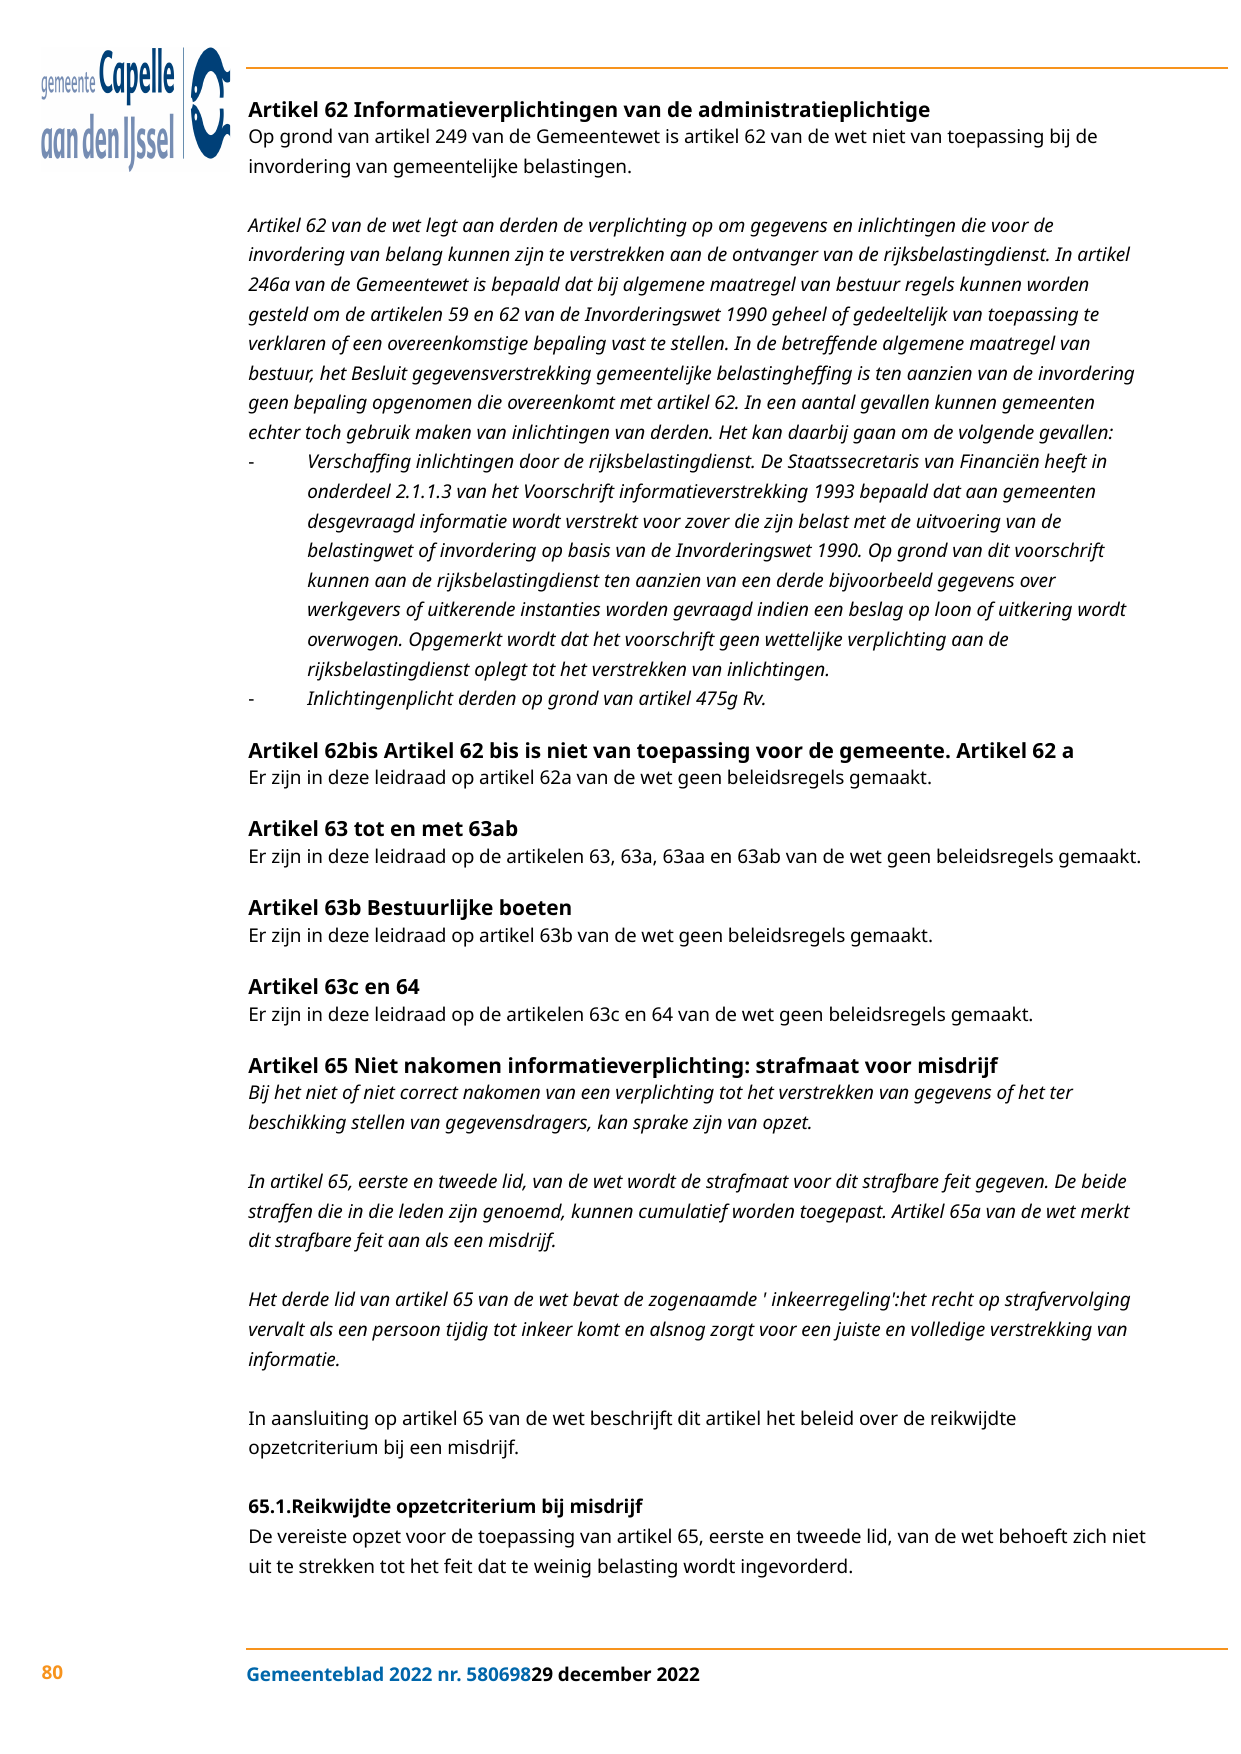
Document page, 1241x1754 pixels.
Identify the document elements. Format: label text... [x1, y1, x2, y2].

text De vereiste opzet voor de toepassing van artikel 65, eerste en tweede lid, van de wet behoeft zich niet uit te strekken tot het feit dat te weinig belasting wordt ingevorderd. [248, 1523, 1152, 1579]
text Artikel 65 Niet nakomen informatieverplichting: strafmaat voor misdrijf [248, 1051, 1152, 1079]
picture [41, 47, 231, 172]
text In aansluiting op artikel 65 van de wet beschrijft dit artikel het beleid over de reikwijdte opzetcriterium bij een misdrijf. [248, 1405, 1152, 1460]
text Er zijn in deze leidraad op de artikelen 63, 63a, 63aa en 63ab van de wet geen beleidsregels gemaakt. [248, 843, 1152, 869]
text Er zijn in deze leidraad op de artikelen 63c en 64 van de wet geen beleidsregels gemaakt. [248, 1001, 1152, 1026]
text Artikel 62 Informatieverplichtingen van de administratieplichtige [248, 95, 1152, 123]
text In artikel 65, eerste en tweede lid, van de wet wordt de strafmaat voor dit strafbare feit gegeven. De beide straffen die in die leden zijn genoemd, kunnen cumulatief worden toegepast. Artikel 65a van de wet merkt dit strafbare feit aan als een misdrijf. [248, 1168, 1152, 1253]
text Artikel 62 van de wet legt aan derden de verplichting op om gegevens en inlichtingen die voor de invordering van belang kunnen zijn te verstrekken aan de ontvanger van de rijksbelastingdienst. In artikel 246a van de Gemeentewet is bepaald dat bij algemene maatregel van bestuur regels kunnen worden gesteld om de artikelen 59 en 62 van de Invorderingswet 1990 geheel of gedeeltelijk van toepassing te verklaren of een overeenkomstige bepaling vast te stellen. In de betreffende algemene maatregel van bestuur, het Besluit gegevensverstrekking gemeentelijke belastingheffing is ten aanzien van de invordering geen bepaling opgenomen die overeenkomt met artikel 62. In een aantal gevallen kunnen gemeenten echter toch gebruik maken van inlichtingen van derden. Het kan daarbij gaan om de volgende gevallen: [248, 212, 1152, 445]
text Artikel 63b Bestuurlijke boeten [248, 893, 1152, 922]
text Artikel 63 tot en met 63ab [248, 814, 1152, 843]
text Er zijn in deze leidraad op artikel 62a van de wet geen beleidsregels gemaakt. [248, 764, 1152, 790]
text Artikel 62bis Artikel 62 bis is niet van toepassing voor de gemeente. Artikel 62 a [248, 736, 1152, 764]
text Er zijn in deze leidraad op artikel 63b van de wet geen beleidsregels gemaakt. [248, 922, 1152, 948]
text Het derde lid van artikel 65 van de wet bevat de zogenaamde ' inkeerregeling':het recht op strafvervolging vervalt als een persoon tijdig tot inkeer komt en alsnog zorgt voor een juiste en volledige verstrekking van informatie. [248, 1287, 1152, 1372]
text Artikel 63c en 64 [248, 972, 1152, 1001]
text Bij het niet of niet correct nakomen van een verplichting tot het verstrekken van gegevens of het ter beschikking stellen van gegevensdragers, kan sprake zijn van opzet. [248, 1079, 1152, 1135]
text 65.1.Reikwijdte opzetcriterium bij misdrijf [248, 1494, 1152, 1519]
list Inlichtingenplicht derden op grond van artikel 475g Rv. [248, 685, 1152, 711]
list Verschaffing inlichtingen door de rijksbelastingdienst. De Staatssecretaris van Financiën heeft in onderdeel 2.1.1.3 van het Voorschrift informatieverstrekking 1993 bepaald dat aan gemeenten desgevraagd informatie wordt verstrekt voor zover die zijn belast met de uitvoering van de belastingwet of invordering op basis van de Invorderingswet 1990. Op grond van dit voorschrift kunnen aan de rijksbelastingdienst ten aanzien van een derde bijvoorbeeld gegevens over werkgevers of uitkerende instanties worden gevraagd indien een beslag op loon of uitkering wordt overwogen. Opgemerkt wordt dat het voorschrift geen wettelijke verplichting aan de rijksbelastingdienst oplegt tot het verstrekken van inlichtingen. [248, 449, 1152, 681]
text Op grond van artikel 249 van de Gemeentewet is artikel 62 van de wet niet van toepassing bij de invordering van gemeentelijke belastingen. [248, 123, 1152, 178]
